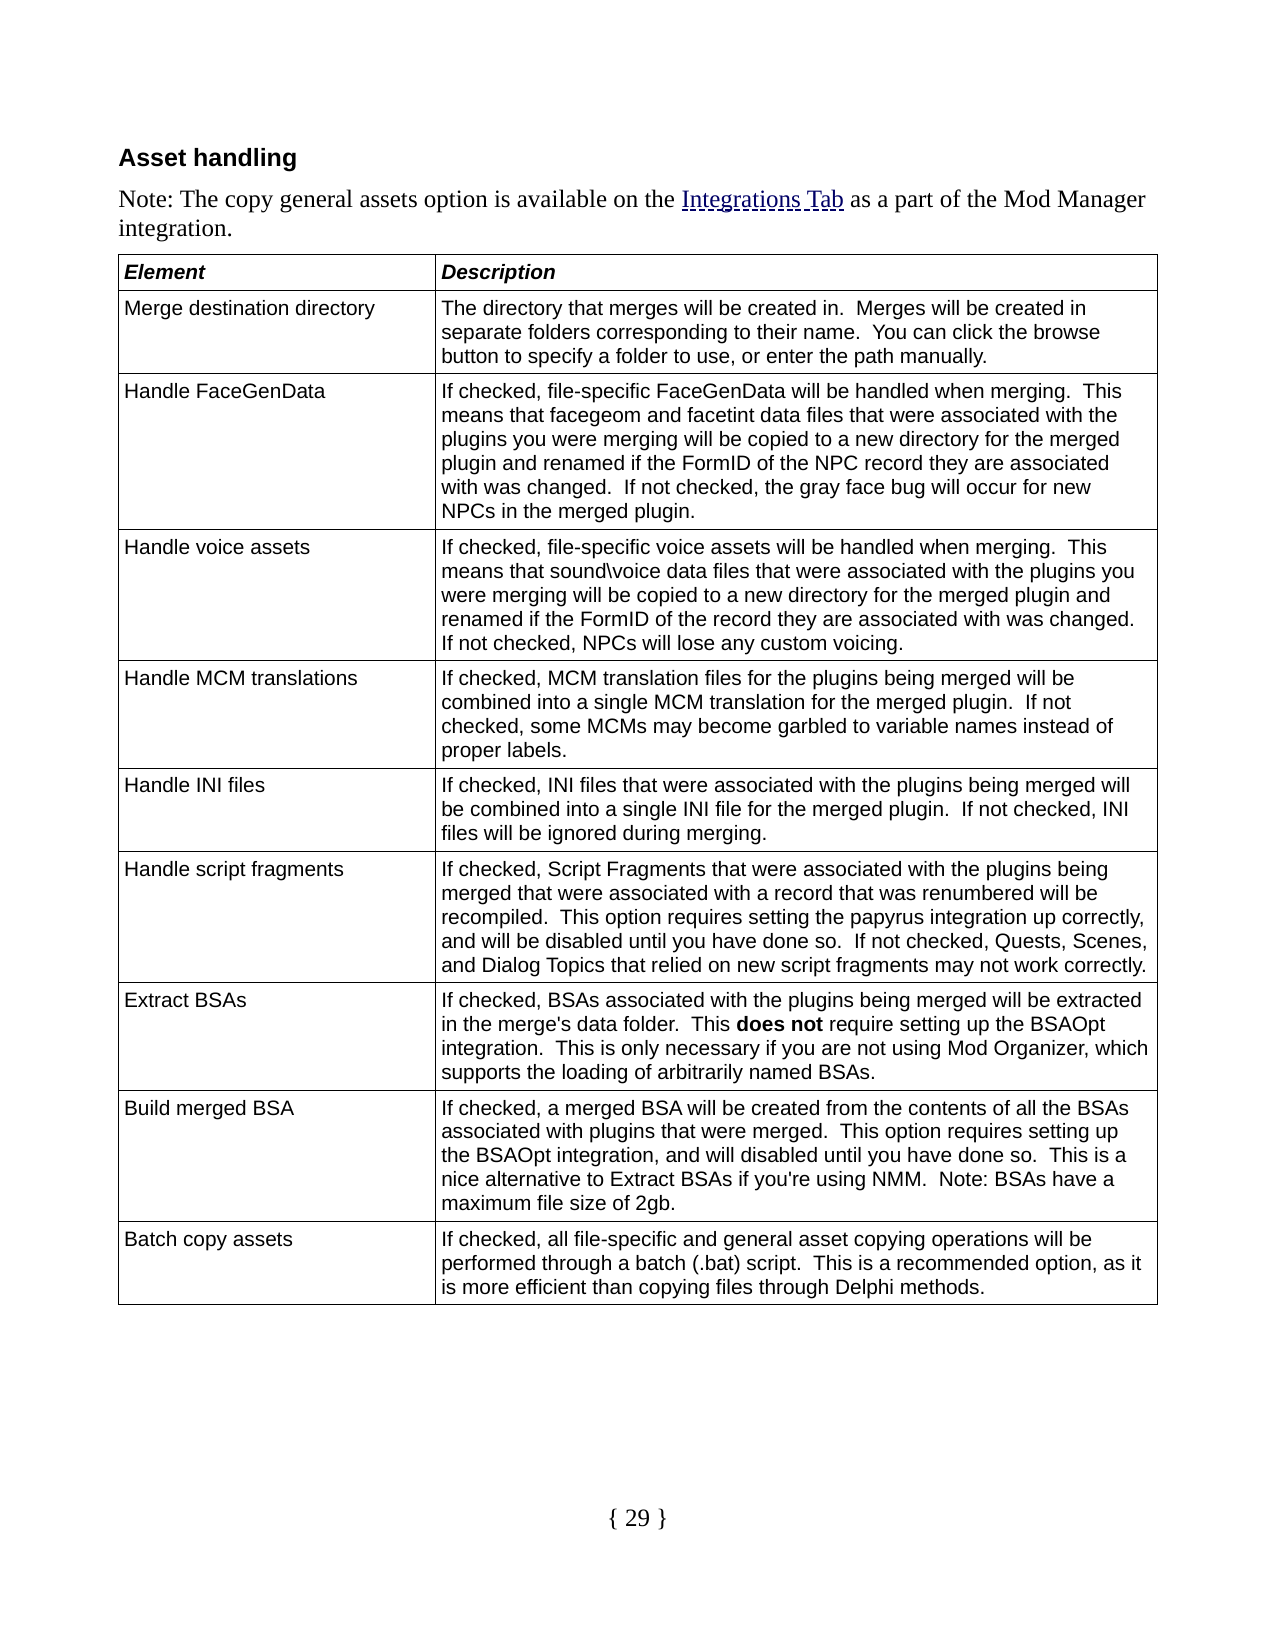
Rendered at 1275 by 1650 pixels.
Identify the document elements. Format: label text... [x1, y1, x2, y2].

table_cell The directory that merges will be created in. Merges will be created in separate folders corresponding to their name. You can click the browse button to specify a folder to use, or enter the path manually. [436, 291, 1157, 373]
table_cell If checked, file-specific FaceGenData will be handled when merging. This means that facegeom and facetint data files that were associated with the plugins you were merging will be copied to a new directory for the merged plugin and renamed if the FormID of the NPC record they are associated with was changed. If not checked, the gray face bug will occur for new NPCs in the merged plugin. [436, 374, 1157, 529]
table_cell Handle voice assets [119, 530, 435, 660]
table_header Description [436, 255, 1157, 290]
table_cell Handle script fragments [119, 852, 435, 982]
subtitle Asset handling [118, 143, 1157, 172]
text Note: The copy general assets option is available on the Integrations Tab as a part of the Mod Manager integration. [118, 184, 1157, 242]
table_cell If checked, a merged BSA will be created from the contents of all the BSAs associated with plugins that were merged. This option requires setting up the BSAOpt integration, and will disabled until you have done so. This is a nice alternative to Extract BSAs if you're using NMM. Note: BSAs have a maximum file size of 2gb. [436, 1091, 1157, 1221]
table_cell Handle MCM translations [119, 661, 435, 767]
table_cell If checked, MCM translation files for the plugins being merged will be combined into a single MCM translation for the merged plugin. If not checked, some MCMs may become garbled to variable names instead of proper labels. [436, 661, 1157, 767]
table_cell If checked, all file-specific and general asset copying operations will be performed through a batch (.bat) script. This is a recommended option, as it is more efficient than copying files through Delphi methods. [436, 1222, 1157, 1304]
table_cell If checked, file-specific voice assets will be handled when merging. This means that sound\voice data files that were associated with the plugins you were merging will be copied to a new directory for the merged plugin and renamed if the FormID of the record they are associated with was changed. If not checked, NPCs will lose any custom voicing. [436, 530, 1157, 660]
table_cell If checked, BSAs associated with the plugins being merged will be extracted in the merge's data folder. This does not require setting up the BSAOpt integration. This is only necessary if you are not using Mod Organizer, which supports the loading of arbitrarily named BSAs. [436, 983, 1157, 1089]
table_header Element [119, 255, 435, 290]
table_cell If checked, Script Fragments that were associated with the plugins being merged that were associated with a record that was renumbered will be recompiled. This option requires setting the papyrus integration up correctly, and will be disabled until you have done so. If not checked, Quests, Scenes, and Dialog Topics that relied on new script fragments may not work correctly. [436, 852, 1157, 982]
table_cell Extract BSAs [119, 983, 435, 1089]
table_cell Merge destination directory [119, 291, 435, 373]
table_cell Build merged BSA [119, 1091, 435, 1221]
table_cell Batch copy assets [119, 1222, 435, 1304]
table_cell Handle INI files [119, 769, 435, 851]
table_cell Handle FaceGenData [119, 374, 435, 529]
table_cell If checked, INI files that were associated with the plugins being merged will be combined into a single INI file for the merged plugin. If not checked, INI files will be ignored during merging. [436, 769, 1157, 851]
